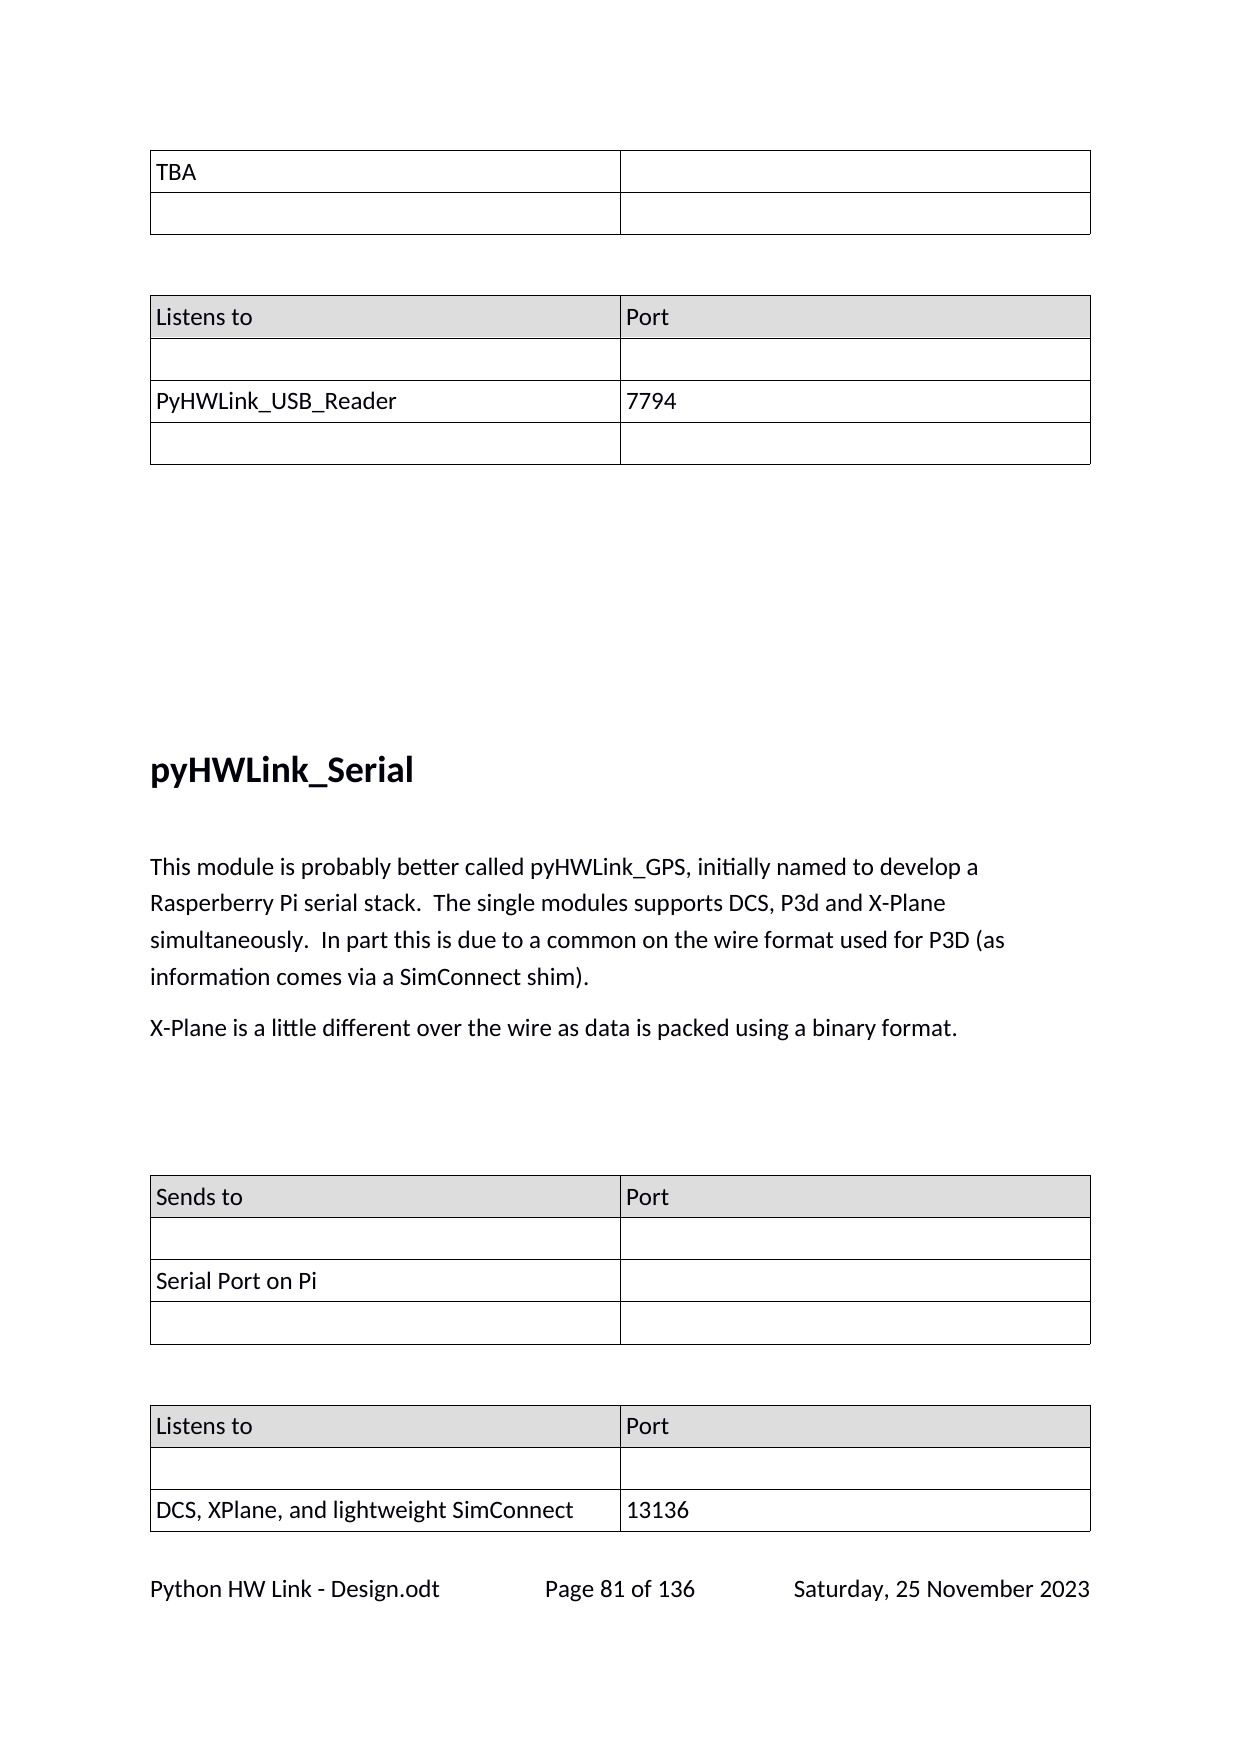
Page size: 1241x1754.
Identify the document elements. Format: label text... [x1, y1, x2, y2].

table_cell [151, 339, 620, 379]
table_cell [621, 423, 1090, 464]
table_header Port [621, 296, 1090, 337]
table_cell [621, 339, 1090, 379]
table_header Port [621, 1176, 1090, 1217]
table_cell [151, 1302, 620, 1343]
subtitle pyHWLink_Serial [150, 746, 1090, 791]
table_cell [151, 193, 620, 234]
table_cell [151, 1218, 620, 1259]
text X-Plane is a little different over the wire as data is packed using a binary format. [150, 1012, 1090, 1042]
table_cell PyHWLink_USB_Reader [151, 381, 620, 422]
table_cell TBA [151, 151, 620, 192]
table_cell [621, 1218, 1090, 1259]
text This module is probably better called pyHWLink_GPS, initially named to develop a Rasperberry Pi serial stack. The single modules supports DCS, P3d and X-Plane simultaneously. In part this is due to a common on the wire format used for P3D (as information comes via a SimConnect shim). [150, 851, 1090, 991]
table_cell [621, 151, 1090, 192]
table_cell 7794 [621, 381, 1090, 422]
table_cell 13136 [621, 1490, 1090, 1531]
table_cell [151, 1448, 620, 1489]
table_cell [621, 1260, 1090, 1301]
table_cell [621, 193, 1090, 234]
table_cell [621, 1448, 1090, 1489]
table_cell Serial Port on Pi [151, 1260, 620, 1301]
table_cell [621, 1302, 1090, 1343]
table_header Listens to [151, 1406, 620, 1447]
table_header Sends to [151, 1176, 620, 1217]
table_cell [151, 423, 620, 464]
table_header Port [621, 1406, 1090, 1447]
table_cell DCS, XPlane, and lightweight SimConnect [151, 1490, 620, 1531]
table_header Listens to [151, 296, 620, 337]
